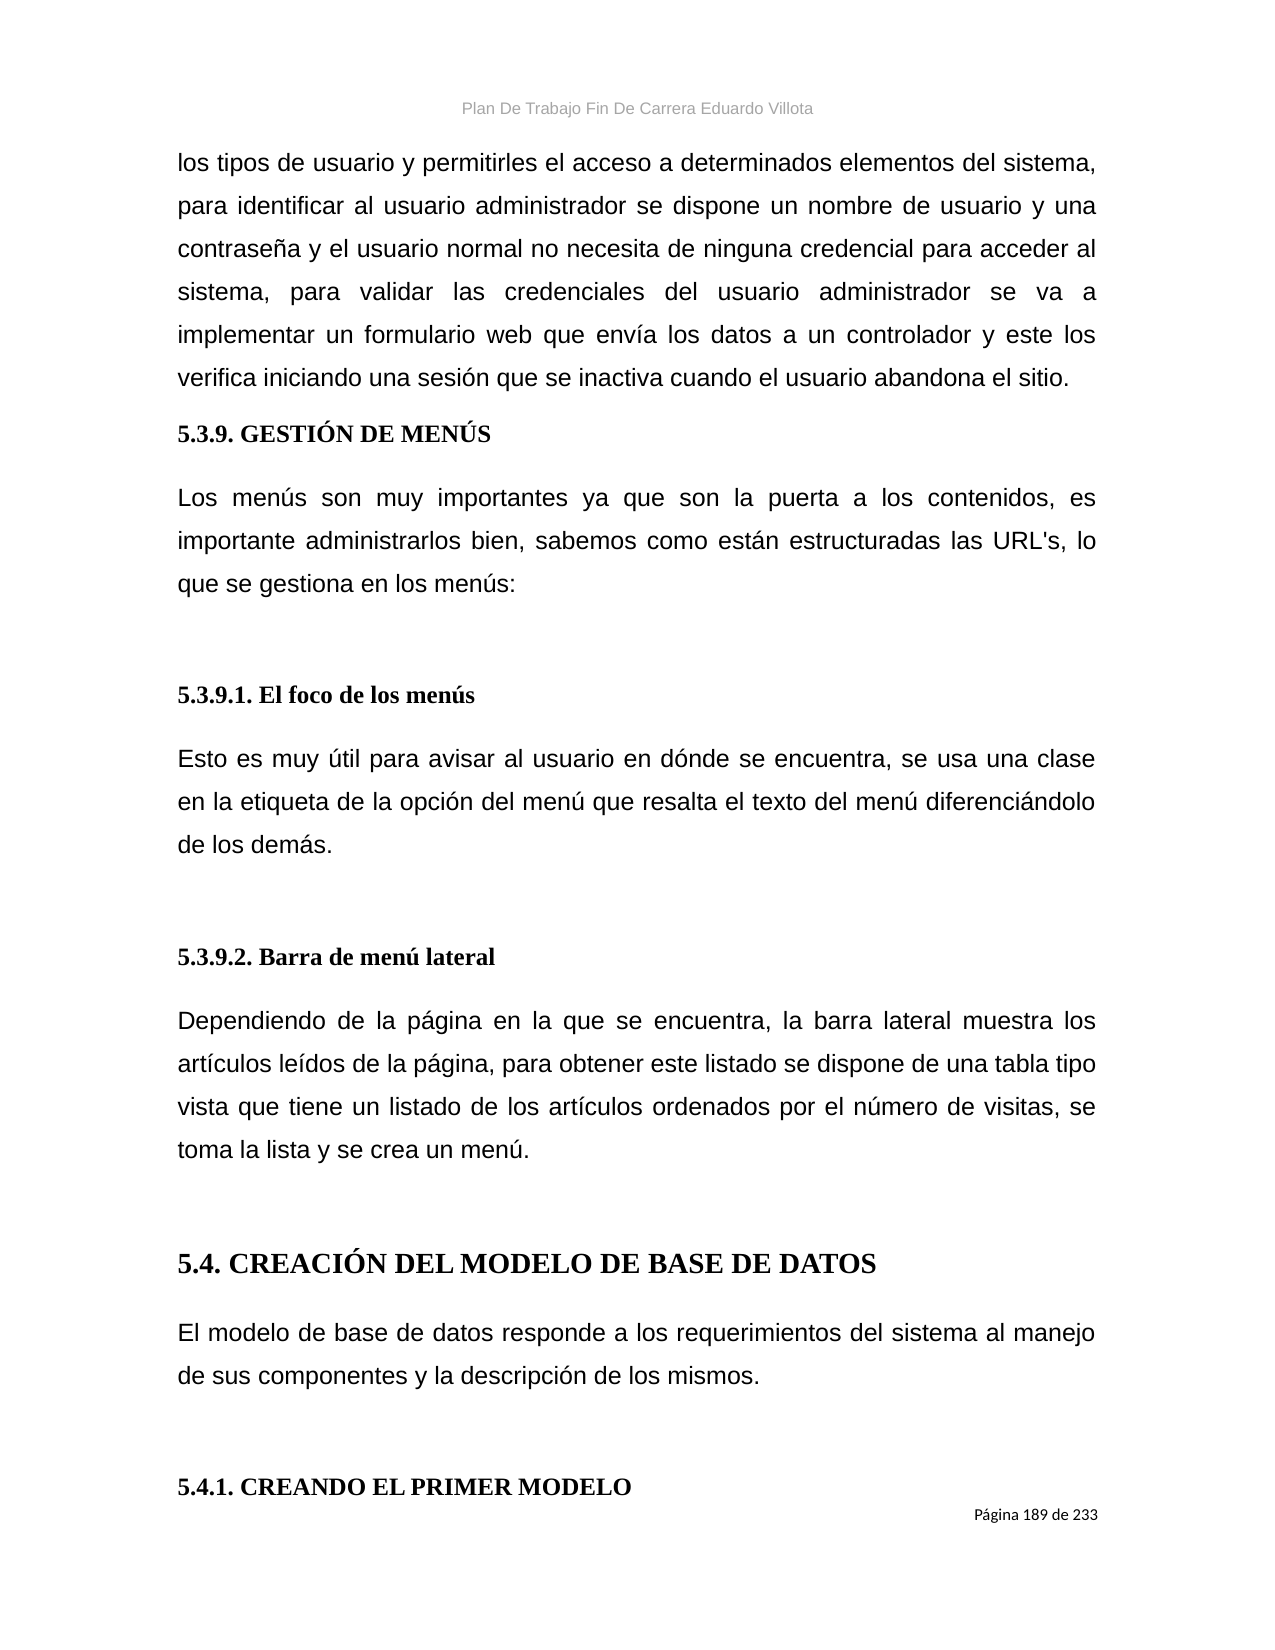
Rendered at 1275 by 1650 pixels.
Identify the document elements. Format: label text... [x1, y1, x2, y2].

text Esto es muy útil para avisar al usuario en dónde se encuentra, se usa una clase en la etiqueta de la opción del menú que resalta el texto del menú diferenciándolo de los demás. [177, 744, 1098, 859]
text 5.3.9. GESTIÓN DE MENÚS [177, 419, 1098, 448]
text 5.3.9.1. El foco de los menús [177, 680, 1098, 709]
text 5.3.9.2. Barra de menú lateral [177, 942, 1098, 971]
text 5.4. CREACIÓN DEL MODELO DE BASE DE DATOS [177, 1246, 1098, 1280]
text los tipos de usuario y permitirles el acceso a determinados elementos del sistema, para identificar al usuario administrador se dispone un nombre de usuario y una contraseña y el usuario normal no necesita de ninguna credencial para acceder al sistema, para validar las credenciales del usuario administrador se va a implementar un formulario web que envía los datos a un controlador y este los verifica iniciando una sesión que se inactiva cuando el usuario abandona el sitio. [177, 148, 1098, 392]
text Dependiendo de la página en la que se encuentra, la barra lateral muestra los artículos leídos de la página, para obtener este listado se dispone de una tabla tipo vista que tiene un listado de los artículos ordenados por el número de visitas, se toma la lista y se crea un menú. [177, 1006, 1098, 1164]
text 5.4.1. CREANDO EL PRIMER MODELO [177, 1472, 1098, 1501]
text Los menús son muy importantes ya que son la puerta a los contenidos, es importante administrarlos bien, sabemos como están estructuradas las URL's, lo que se gestiona en los menús: [177, 483, 1098, 598]
text El modelo de base de datos responde a los requerimientos del sistema al manejo de sus componentes y la descripción de los mismos. [177, 1317, 1098, 1389]
